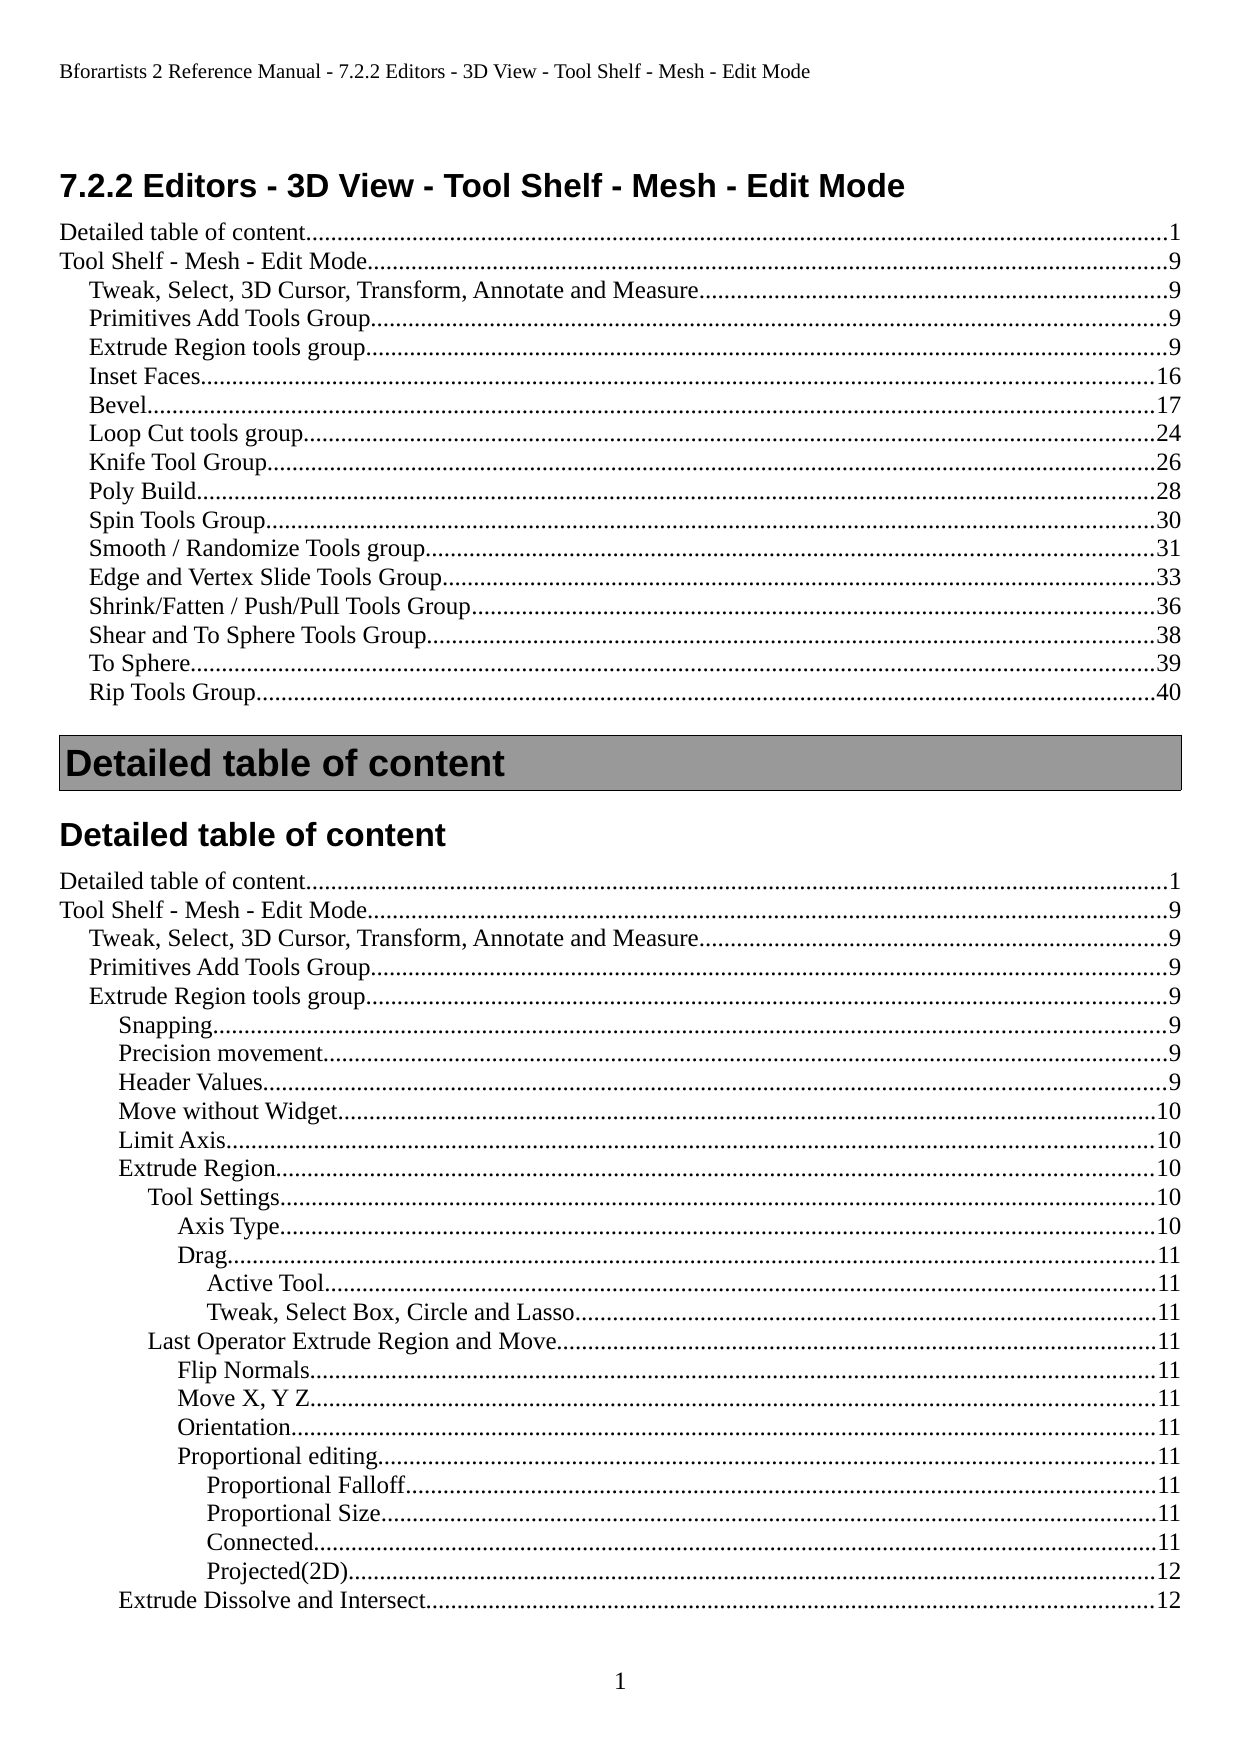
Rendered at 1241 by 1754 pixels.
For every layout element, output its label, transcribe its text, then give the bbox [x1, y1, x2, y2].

text Loop Cut tools group 24 [88, 418, 1181, 447]
text Tool Shelf - Mesh - Edit Mode 9 [59, 246, 1181, 275]
text Tweak, Select Box, Circle and Lasso 11 [206, 1297, 1181, 1326]
text Precision movement 9 [118, 1038, 1181, 1067]
subtitle 7.2.2 Editors - 3D View - Tool Shelf - Mesh - Edit Mode [59, 166, 1181, 205]
text Extrude Region tools group 9 [88, 332, 1181, 361]
text Projected(2D) 12 [206, 1556, 1181, 1585]
text Inset Faces 16 [88, 361, 1181, 390]
text Proportional Size 11 [206, 1498, 1181, 1527]
text Primitives Add Tools Group 9 [88, 952, 1181, 981]
text Shrink/Fatten / Push/Pull Tools Group 36 [88, 591, 1181, 620]
text Primitives Add Tools Group 9 [88, 303, 1181, 332]
text Bevel 17 [88, 390, 1181, 418]
text Extrude Dissolve and Intersect 12 [118, 1585, 1181, 1613]
text Tool Shelf - Mesh - Edit Mode 9 [59, 895, 1181, 923]
text Move without Widget 10 [118, 1096, 1181, 1125]
text Orientation 11 [177, 1412, 1181, 1441]
text Spin Tools Group 30 [88, 505, 1181, 533]
text Extrude Region 10 [118, 1153, 1181, 1182]
text Proportional Falloff 11 [206, 1470, 1181, 1498]
text Smooth / Randomize Tools group 31 [88, 533, 1181, 562]
text Shear and To Sphere Tools Group 38 [88, 620, 1181, 648]
text Knife Tool Group 26 [88, 447, 1181, 476]
text Connected 11 [206, 1527, 1181, 1556]
text Move X, Y Z 11 [177, 1383, 1181, 1412]
text Tool Settings 10 [147, 1182, 1181, 1211]
text Limit Axis 10 [118, 1125, 1181, 1153]
text Edge and Vertex Slide Tools Group 33 [88, 562, 1181, 591]
table_header Detailed table of content [60, 736, 1181, 790]
text Tweak, Select, 3D Cursor, Transform, Annotate and Measure 9 [88, 923, 1181, 952]
text Axis Type 10 [177, 1211, 1181, 1240]
text Detailed table of content 1 [59, 217, 1181, 246]
text Snapping 9 [118, 1010, 1181, 1038]
text Extrude Region tools group 9 [88, 981, 1181, 1010]
text Rip Tools Group 40 [88, 677, 1181, 706]
subtitle Detailed table of content [59, 815, 1181, 853]
text Poly Build 28 [88, 476, 1181, 505]
text Last Operator Extrude Region and Move 11 [147, 1326, 1181, 1355]
text Active Tool 11 [206, 1268, 1181, 1297]
text Proportional editing 11 [177, 1441, 1181, 1470]
text To Sphere 39 [88, 648, 1181, 677]
text Drag 11 [177, 1240, 1181, 1268]
text Flip Normals 11 [177, 1355, 1181, 1383]
text Header Values 9 [118, 1067, 1181, 1096]
text Tweak, Select, 3D Cursor, Transform, Annotate and Measure 9 [88, 275, 1181, 303]
text Detailed table of content 1 [59, 866, 1181, 895]
